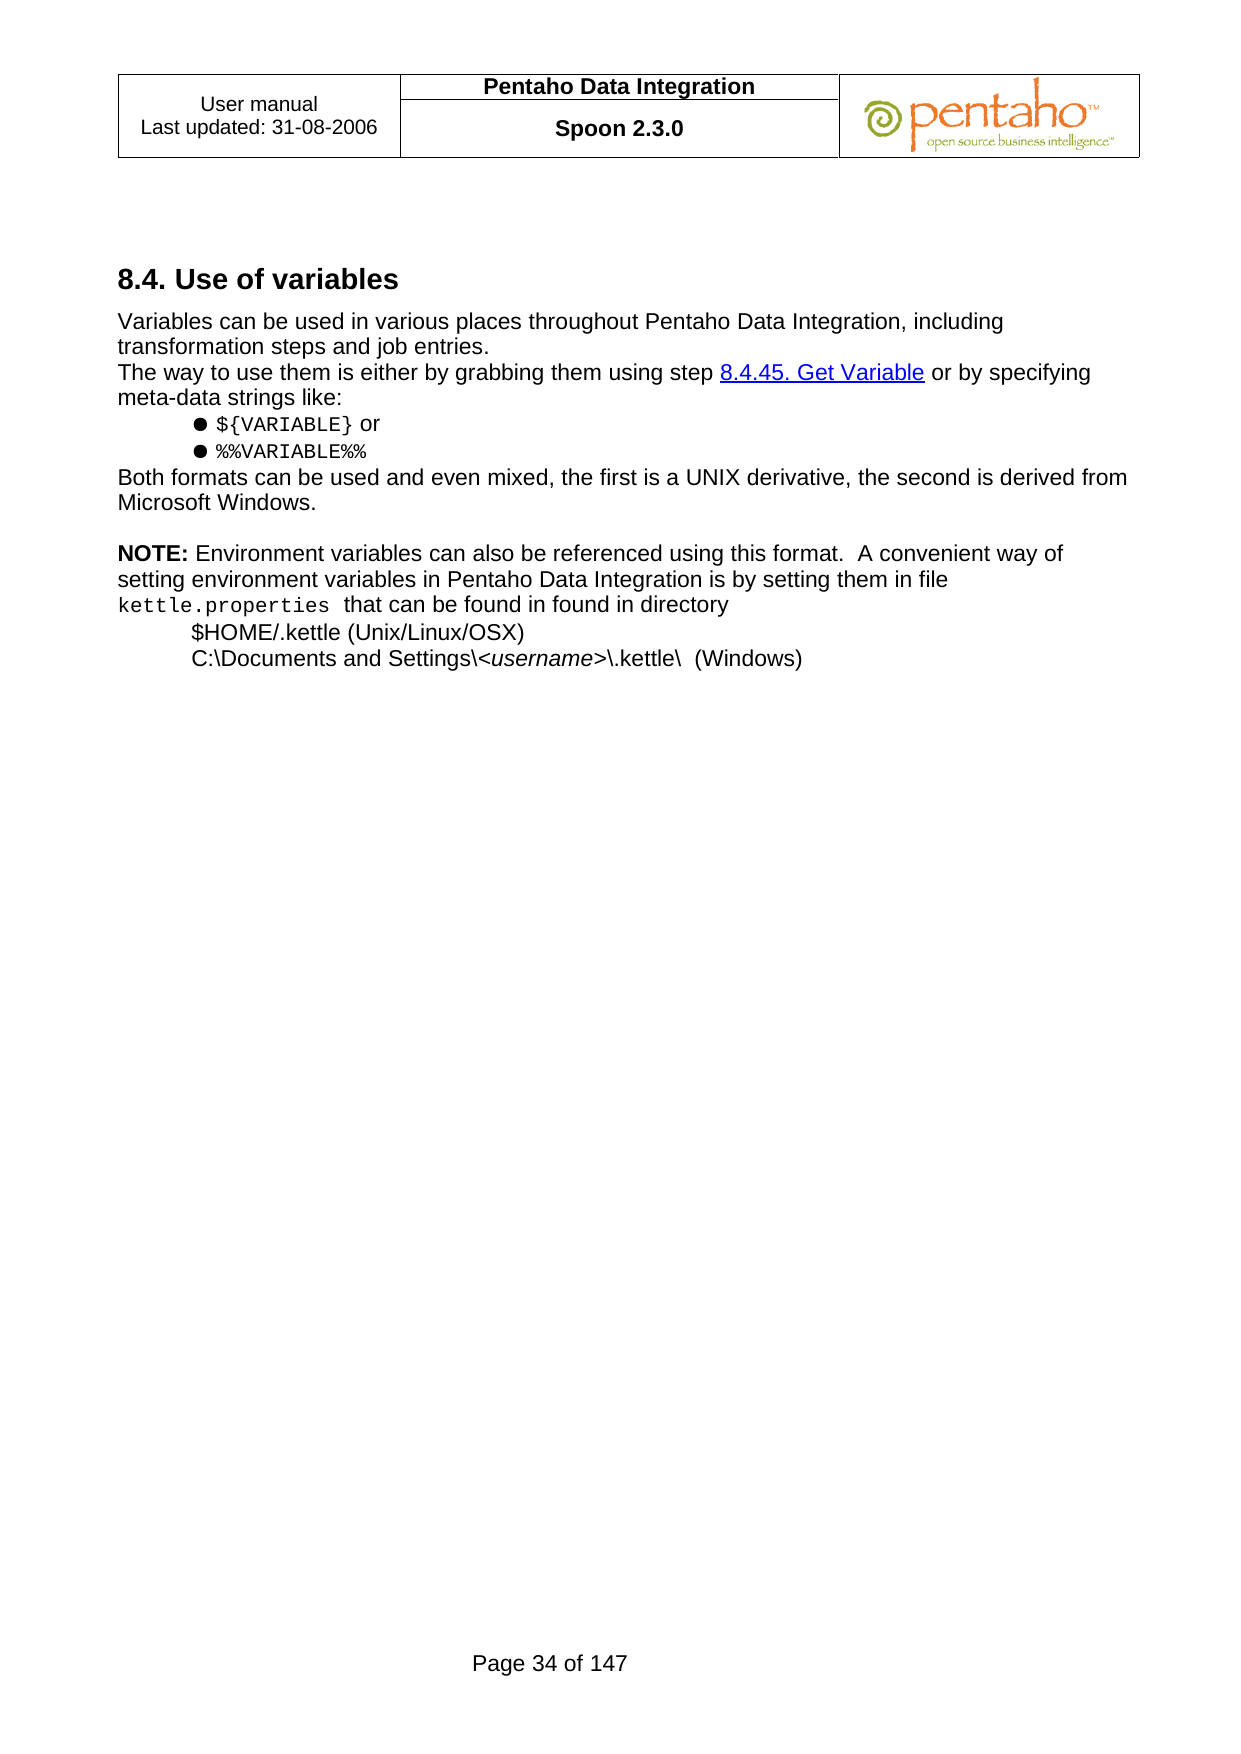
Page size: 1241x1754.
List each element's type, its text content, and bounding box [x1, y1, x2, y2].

list ${VARIABLE} or [191, 411, 1137, 437]
subtitle Use of variables [117, 263, 1137, 296]
text The way to use them is either by grabbing them using step 8.4.45. Get Variable or by specifying meta-data strings like: [117, 359, 1137, 411]
text $HOME/.kettle (Unix/Linux/OSX) [117, 620, 1137, 645]
text Variables can be used in various places throughout Pentaho Data Integration, including transformation steps and job entries. [117, 308, 1137, 359]
text C:\Documents and Settings\<username>\.kettle\ (Windows) [117, 645, 1137, 671]
text Both formats can be used and even mixed, the first is a UNIX derivative, the second is derived from Microsoft Windows. [117, 464, 1137, 516]
text NOTE: Environment variables can also be referenced using this format. A convenient way of setting environment variables in Pentaho Data Integration is by setting them in file kettle.properties that can be found in found in directory [117, 541, 1137, 620]
list %%VARIABLE%% [191, 437, 1137, 464]
